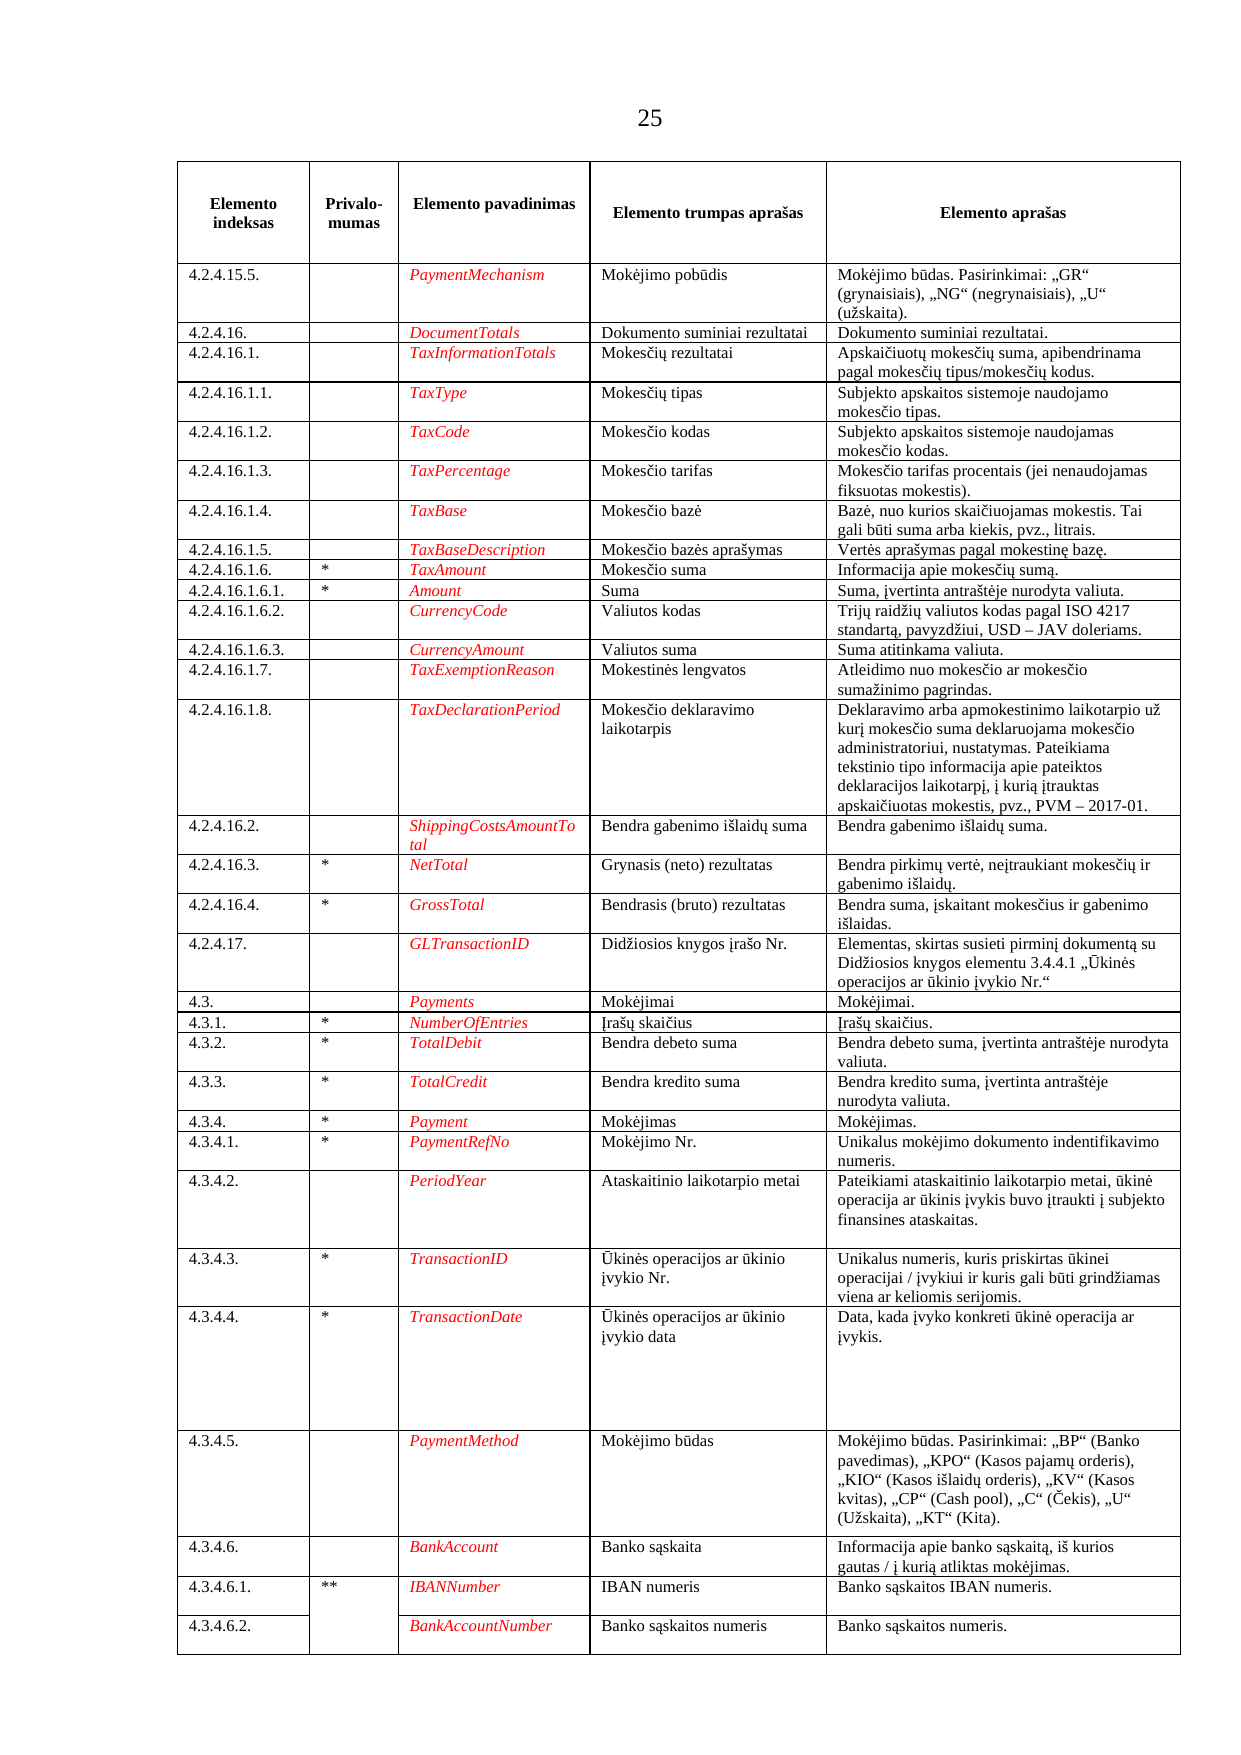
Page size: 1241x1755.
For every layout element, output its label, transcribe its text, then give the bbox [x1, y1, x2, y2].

table_cell Dokumento suminiai rezultatai [591, 323, 826, 342]
table_cell DocumentTotals [399, 323, 589, 342]
table_cell [310, 700, 398, 814]
table_cell Bendra debeto suma [591, 1033, 826, 1071]
table_cell Trijų raidžių valiutos kodas pagal ISO 4217 standartą, pavyzdžiui, USD – JAV doleriams. [827, 601, 1180, 639]
table_cell 4.2.4.16.1.5. [178, 540, 309, 559]
table_cell 4.2.4.16.1.4. [178, 501, 309, 539]
table_cell Mokėjimai. [827, 992, 1180, 1011]
table_cell * [310, 1307, 398, 1430]
table_cell Subjekto apskaitos sistemoje naudojamo mokesčio tipas. [827, 383, 1180, 421]
table_cell Payments [399, 992, 589, 1011]
table_cell [310, 992, 398, 1011]
table_cell CurrencyAmount [399, 640, 589, 659]
table_cell Suma, įvertinta antraštėje nurodyta valiuta. [827, 580, 1180, 599]
table_cell Bendra kredito suma, įvertinta antraštėje nurodyta valiuta. [827, 1072, 1180, 1110]
table_cell [310, 383, 398, 421]
table_cell Banko sąskaitos IBAN numeris. [827, 1577, 1180, 1615]
table_cell 4.3. [178, 992, 309, 1011]
table_cell Mokestinės lengvatos [591, 660, 826, 698]
table_cell TaxExemptionReason [399, 660, 589, 698]
table_cell 4.2.4.16.1.7. [178, 660, 309, 698]
table_cell Mokėjimo būdas. Pasirinkimai: „BP“ (Banko pavedimas), „KPO“ (Kasos pajamų orderis), „KIO“ (Kasos išlaidų orderis), „KV“ (Kasos kvitas), „CP“ (Cash pool), „C“ (Čekis), „U“ (Užskaita), „KT“ (Kita). [827, 1431, 1180, 1536]
table_cell 4.3.4.4. [178, 1307, 309, 1430]
table_cell 4.3.4.1. [178, 1132, 309, 1170]
table_header Elemento indeksas [178, 162, 309, 263]
table_cell Deklaravimo arba apmokestinimo laikotarpio už kurį mokesčio suma deklaruojama mokesčio administratoriui, nustatymas. Pateikiama tekstinio tipo informacija apie pateiktos deklaracijos laikotarpį, į kurią įtrauktas apskaičiuotas mokestis, pvz., PVM – 2017-01. [827, 700, 1180, 814]
table_cell 4.2.4.16.1.3. [178, 461, 309, 499]
table_cell Atleidimo nuo mokesčio ar mokesčio sumažinimo pagrindas. [827, 660, 1180, 698]
table_cell Mokėjimo būdas [591, 1431, 826, 1536]
table_cell 4.3.4.6.1. [178, 1577, 309, 1615]
table_cell Valiutos kodas [591, 601, 826, 639]
table_cell PaymentMechanism [399, 264, 589, 322]
table_cell 4.3.3. [178, 1072, 309, 1110]
table_cell TaxAmount [399, 560, 589, 579]
table_cell * [310, 1111, 398, 1131]
table_cell Suma atitinkama valiuta. [827, 640, 1180, 659]
table_cell Mokėjimo pobūdis [591, 264, 826, 322]
table_cell Mokesčių tipas [591, 383, 826, 421]
table_cell Mokėjimai [591, 992, 826, 1011]
table_cell 4.2.4.16.1.6.3. [178, 640, 309, 659]
table_cell Mokėjimo Nr. [591, 1132, 826, 1170]
table_cell 4.2.4.16.2. [178, 816, 309, 854]
table_cell Bendra gabenimo išlaidų suma. [827, 816, 1180, 854]
table_cell Apskaičiuotų mokesčių suma, apibendrinama pagal mokesčių tipus/mokesčių kodus. [827, 343, 1180, 381]
table_cell [310, 660, 398, 698]
table_cell [310, 461, 398, 499]
table_cell * [310, 560, 398, 579]
table_cell TaxInformationTotals [399, 343, 589, 381]
table_cell [310, 422, 398, 460]
table_cell Amount [399, 580, 589, 599]
table_cell Bendra kredito suma [591, 1072, 826, 1110]
table_cell Suma [591, 580, 826, 599]
table_cell TransactionDate [399, 1307, 589, 1430]
table_cell 4.3.4.6. [178, 1537, 309, 1576]
table_cell 4.2.4.16.1.2. [178, 422, 309, 460]
table_cell Didžiosios knygos įrašo Nr. [591, 934, 826, 991]
table_cell [310, 1431, 398, 1536]
table_cell IBAN numeris [591, 1577, 826, 1615]
table_cell * [310, 894, 398, 933]
table_cell Bendra gabenimo išlaidų suma [591, 816, 826, 854]
table_cell NumberOfEntries [399, 1013, 589, 1032]
table_cell Mokesčio kodas [591, 422, 826, 460]
table_cell TotalDebit [399, 1033, 589, 1071]
table_cell * [310, 1033, 398, 1071]
table_header Privalo-mumas [310, 162, 398, 263]
table_cell [310, 1537, 398, 1576]
table_cell Banko sąskaitos numeris. [827, 1616, 1180, 1654]
table_header Elemento trumpas aprašas [591, 162, 826, 263]
table_cell TransactionID [399, 1249, 589, 1306]
table_cell Data, kada įvyko konkreti ūkinė operacija ar įvykis. [827, 1307, 1180, 1430]
table_cell * [310, 1072, 398, 1110]
table_cell Ūkinės operacijos ar ūkinio įvykio Nr. [591, 1249, 826, 1306]
table_cell Mokėjimas [591, 1111, 826, 1131]
table_cell 4.2.4.16.4. [178, 894, 309, 933]
table_cell [310, 501, 398, 539]
table_cell Bendra pirkimų vertė, neįtraukiant mokesčių ir gabenimo išlaidų. [827, 855, 1180, 893]
table_cell Banko sąskaita [591, 1537, 826, 1576]
table_cell [310, 601, 398, 639]
table_cell Bendrasis (bruto) rezultatas [591, 894, 826, 933]
table_cell 4.3.4.3. [178, 1249, 309, 1306]
table_cell Subjekto apskaitos sistemoje naudojamas mokesčio kodas. [827, 422, 1180, 460]
table_cell 4.3.4. [178, 1111, 309, 1131]
table_cell [310, 1171, 398, 1248]
table_cell Pateikiami ataskaitinio laikotarpio metai, ūkinė operacija ar ūkinis įvykis buvo įtraukti į subjekto finansines ataskaitas. [827, 1171, 1180, 1248]
table_cell 4.3.4.6.2. [178, 1616, 309, 1654]
table_cell Valiutos suma [591, 640, 826, 659]
table_cell TaxBase [399, 501, 589, 539]
table_cell TaxCode [399, 422, 589, 460]
table_cell Mokėjimas. [827, 1111, 1180, 1131]
table_cell [310, 640, 398, 659]
table_cell CurrencyCode [399, 601, 589, 639]
table_cell 4.2.4.16.1.1. [178, 383, 309, 421]
table_cell 4.3.4.2. [178, 1171, 309, 1248]
table_cell 4.2.4.16.1. [178, 343, 309, 381]
table_cell Įrašų skaičius. [827, 1013, 1180, 1032]
table_cell 4.2.4.16.3. [178, 855, 309, 893]
table_cell Unikalus mokėjimo dokumento indentifikavimo numeris. [827, 1132, 1180, 1170]
table_cell Įrašų skaičius [591, 1013, 826, 1032]
table_cell ** [310, 1577, 398, 1654]
table_cell [310, 323, 398, 342]
table_cell Mokesčio deklaravimo laikotarpis [591, 700, 826, 814]
table_cell 4.2.4.16.1.6. [178, 560, 309, 579]
table_cell * [310, 1132, 398, 1170]
table_cell IBANNumber [399, 1577, 589, 1615]
table_cell Ataskaitinio laikotarpio metai [591, 1171, 826, 1248]
table_cell Mokesčio tarifas procentais (jei nenaudojamas fiksuotas mokestis). [827, 461, 1180, 499]
table_cell * [310, 1249, 398, 1306]
table_cell Elementas, skirtas susieti pirminį dokumentą su Didžiosios knygos elementu 3.4.4.1 „Ūkinės operacijos ar ūkinio įvykio Nr.“ [827, 934, 1180, 991]
table_cell NetTotal [399, 855, 589, 893]
table_cell [310, 264, 398, 322]
table_cell * [310, 855, 398, 893]
table_cell Bazė, nuo kurios skaičiuojamas mokestis. Tai gali būti suma arba kiekis, pvz., litrais. [827, 501, 1180, 539]
table_cell Informacija apie mokesčių sumą. [827, 560, 1180, 579]
table_cell PaymentMethod [399, 1431, 589, 1536]
table_cell TaxType [399, 383, 589, 421]
table_cell [310, 343, 398, 381]
table_cell 4.2.4.16.1.6.1. [178, 580, 309, 599]
table_header Elemento aprašas [827, 162, 1180, 263]
table_cell Bendra suma, įskaitant mokesčius ir gabenimo išlaidas. [827, 894, 1180, 933]
table_cell PeriodYear [399, 1171, 589, 1248]
table_cell TaxDeclarationPeriod [399, 700, 589, 814]
table_cell Mokesčio bazė [591, 501, 826, 539]
table_cell Dokumento suminiai rezultatai. [827, 323, 1180, 342]
table_cell TaxBaseDescription [399, 540, 589, 559]
table_cell * [310, 1013, 398, 1032]
table_cell Mokesčio suma [591, 560, 826, 579]
table_cell Mokėjimo būdas. Pasirinkimai: „GR“ (grynaisiais), „NG“ (negrynaisiais), „U“ (užskaita). [827, 264, 1180, 322]
table_cell TaxPercentage [399, 461, 589, 499]
table_header Elemento pavadinimas [399, 162, 589, 263]
table_cell * [310, 580, 398, 599]
table_cell Payment [399, 1111, 589, 1131]
table_cell [310, 540, 398, 559]
table_cell Mokesčio tarifas [591, 461, 826, 499]
table_cell Ūkinės operacijos ar ūkinio įvykio data [591, 1307, 826, 1430]
table_cell Informacija apie banko sąskaitą, iš kurios gautas / į kurią atliktas mokėjimas. [827, 1537, 1180, 1576]
table_cell Vertės aprašymas pagal mokestinę bazę. [827, 540, 1180, 559]
table_cell 4.3.1. [178, 1013, 309, 1032]
table_cell BankAccountNumber [399, 1616, 589, 1654]
table_cell 4.2.4.15.5. [178, 264, 309, 322]
table_cell [310, 816, 398, 854]
table_cell 4.3.2. [178, 1033, 309, 1071]
table_cell 4.3.4.5. [178, 1431, 309, 1536]
table_cell [310, 934, 398, 991]
table_cell Mokesčių rezultatai [591, 343, 826, 381]
table_cell 4.2.4.16.1.6.2. [178, 601, 309, 639]
table_cell ShippingCostsAmountTotal [399, 816, 589, 854]
table_cell 4.2.4.16.1.8. [178, 700, 309, 814]
table_cell Grynasis (neto) rezultatas [591, 855, 826, 893]
table_cell Unikalus numeris, kuris priskirtas ūkinei operacijai / įvykiui ir kuris gali būti grindžiamas viena ar keliomis serijomis. [827, 1249, 1180, 1306]
table_cell BankAccount [399, 1537, 589, 1576]
table_cell GLTransactionID [399, 934, 589, 991]
table_cell Banko sąskaitos numeris [591, 1616, 826, 1654]
table_cell Bendra debeto suma, įvertinta antraštėje nurodyta valiuta. [827, 1033, 1180, 1071]
table_cell 4.2.4.16. [178, 323, 309, 342]
table_cell PaymentRefNo [399, 1132, 589, 1170]
table_cell TotalCredit [399, 1072, 589, 1110]
table_cell GrossTotal [399, 894, 589, 933]
table_cell 4.2.4.17. [178, 934, 309, 991]
table_cell Mokesčio bazės aprašymas [591, 540, 826, 559]
